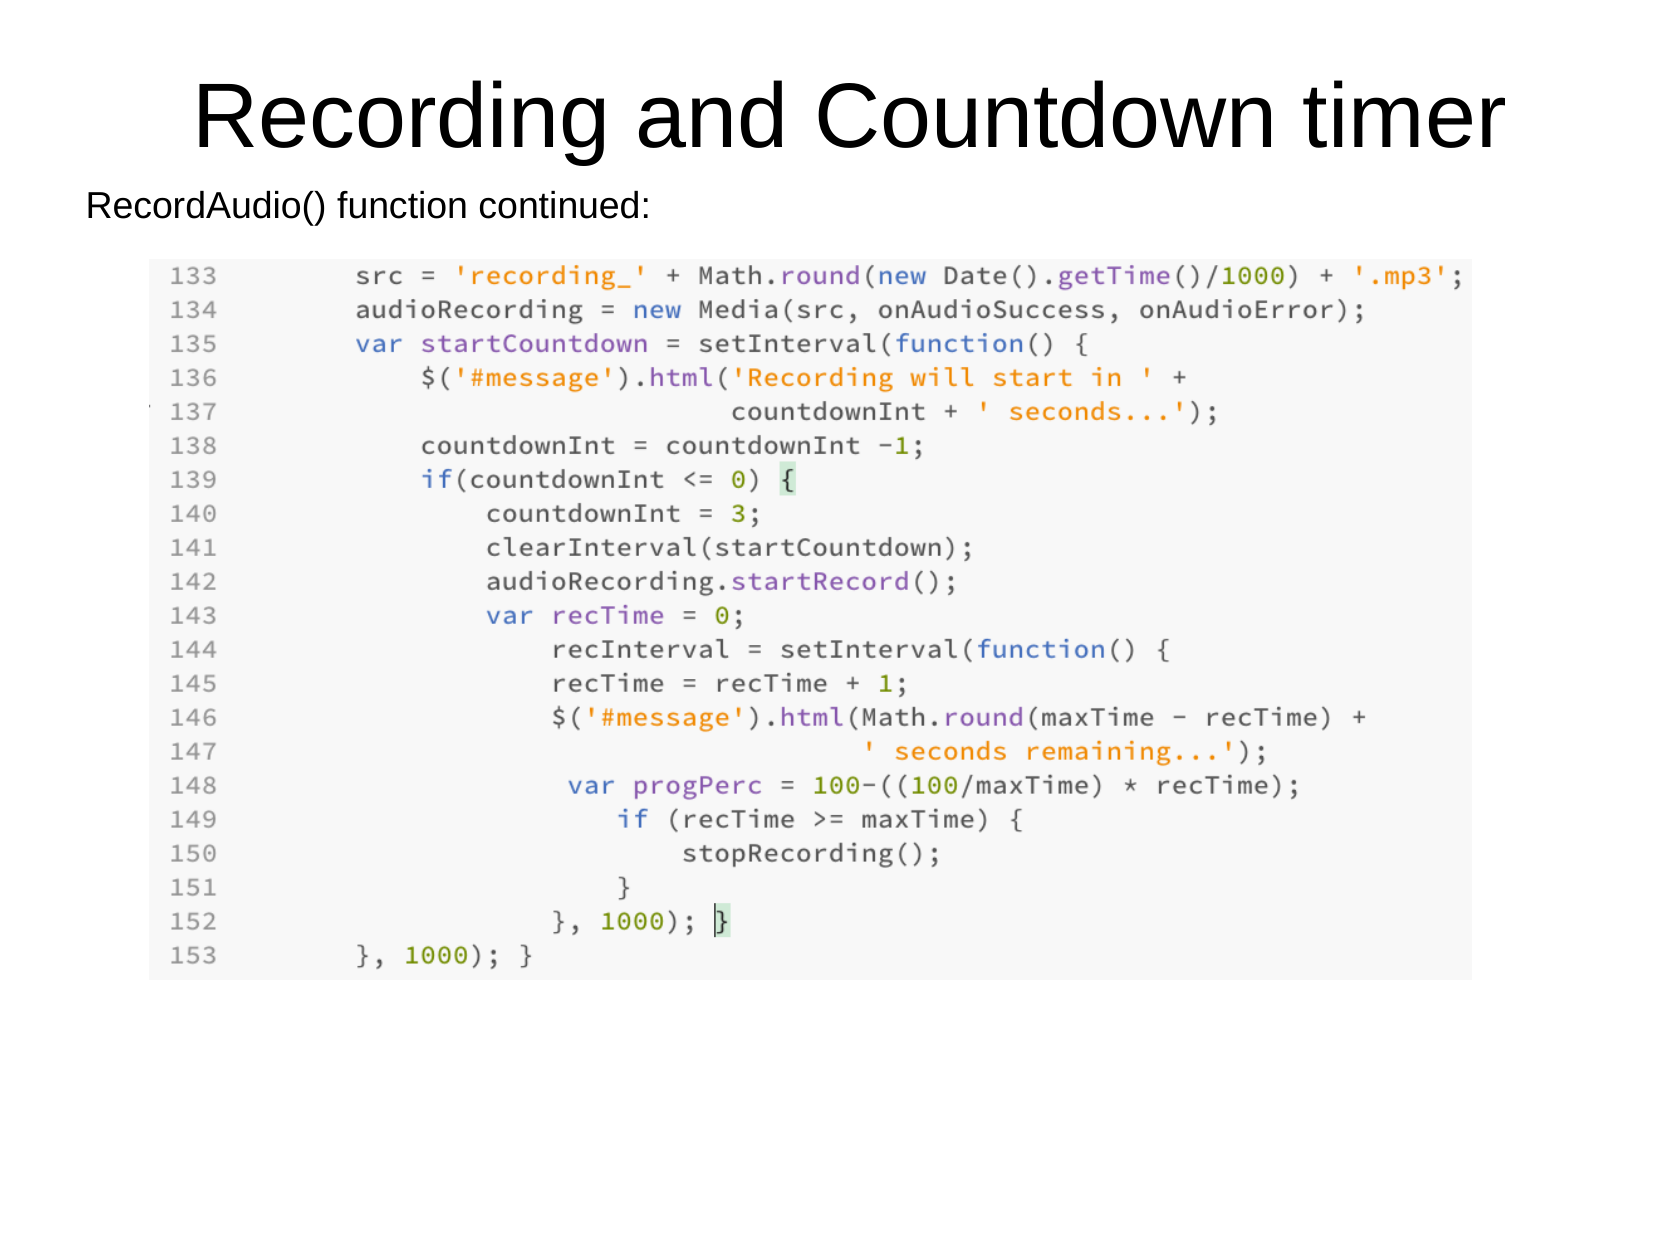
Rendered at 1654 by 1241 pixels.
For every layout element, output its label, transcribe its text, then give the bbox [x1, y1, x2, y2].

picture [149, 259, 1472, 980]
text_box RecordAudio() function continued: [70, 177, 804, 234]
title Recording and Countdown timer [106, 11, 1595, 219]
